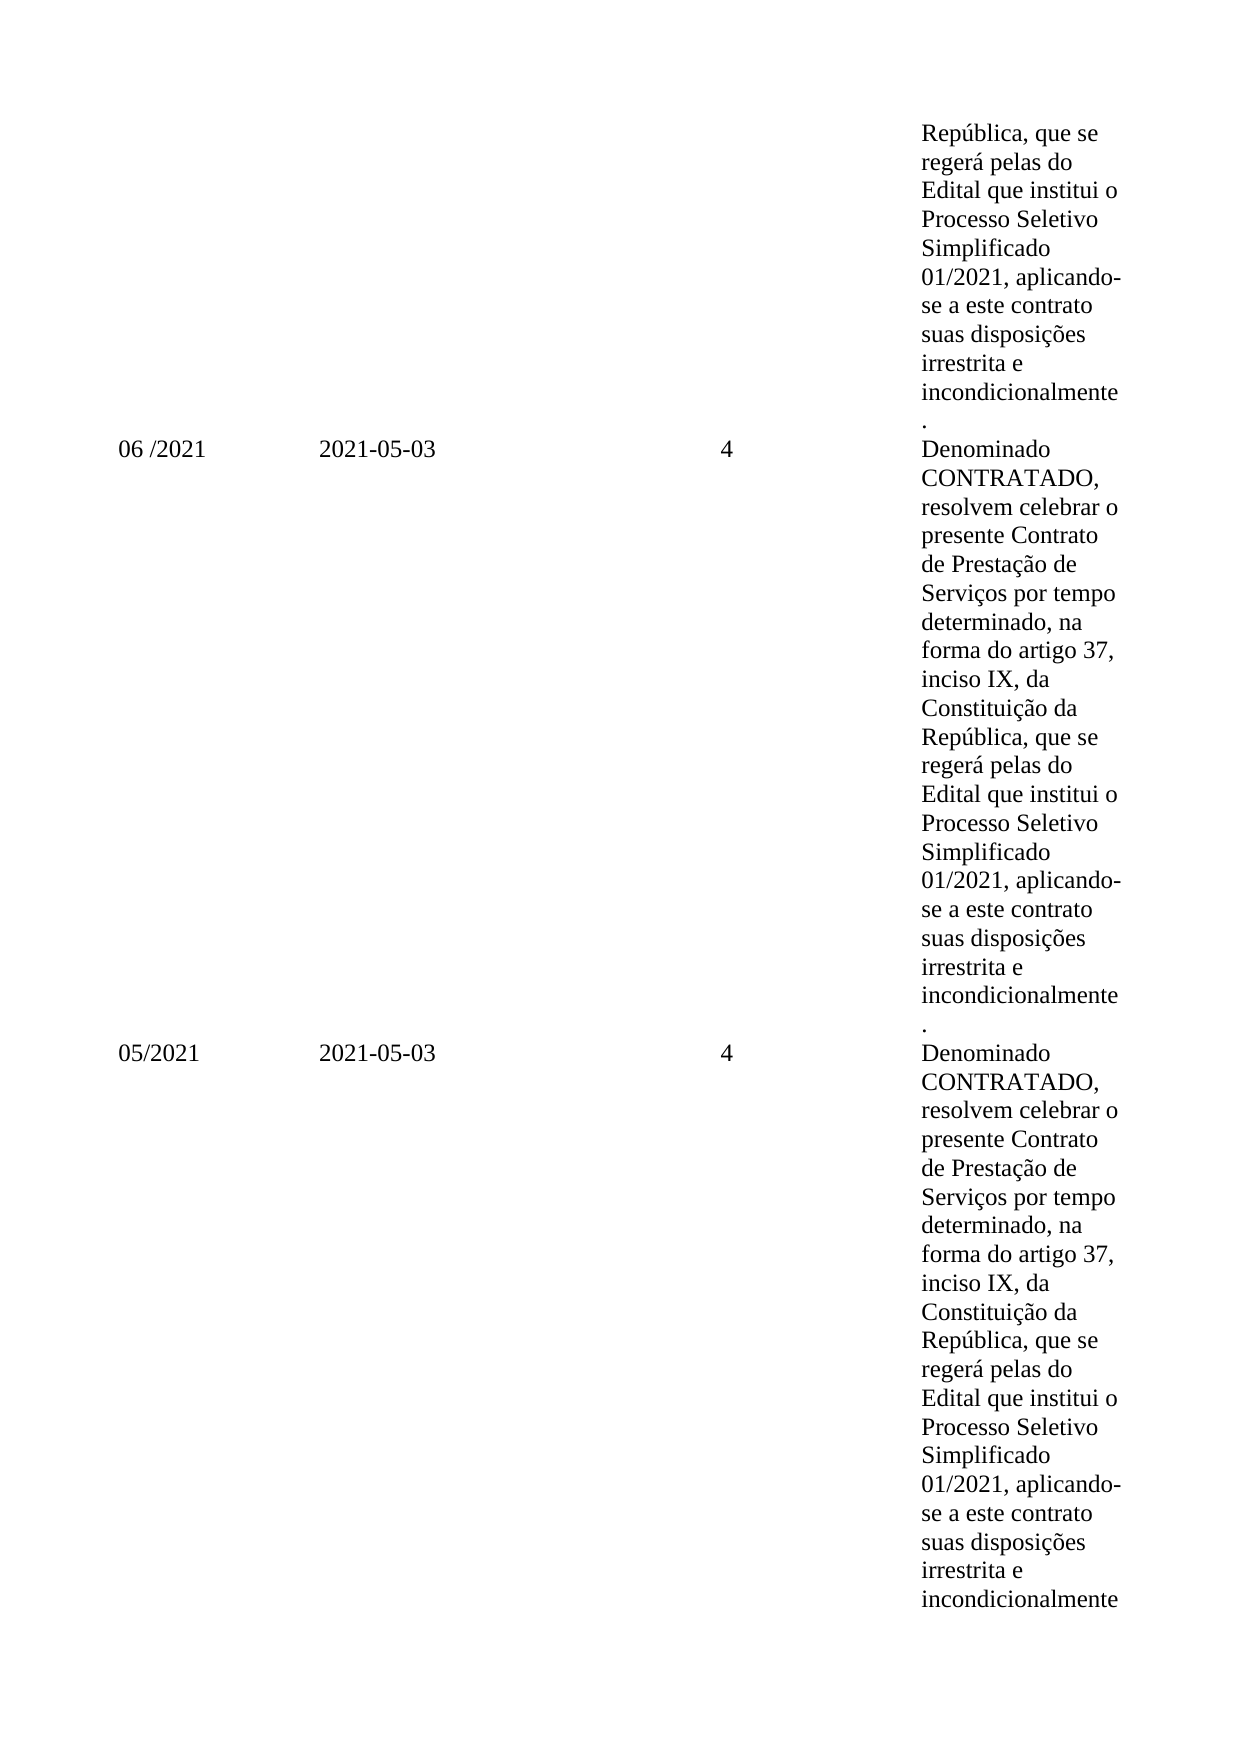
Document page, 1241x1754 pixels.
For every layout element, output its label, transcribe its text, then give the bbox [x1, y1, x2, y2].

table_cell [520, 1038, 720, 1613]
table_cell [520, 434, 720, 1038]
table_cell 4 [720, 434, 921, 1038]
table_cell [118, 118, 319, 434]
table_cell Denominado CONTRATADO, resolvem celebrar o presente Contrato de Prestação de Serviços por tempo determinado, na forma do artigo 37, inciso IX, da Constituição da República, que se regerá pelas do Edital que institui o Processo Seletivo Simplificado 01/2021, aplicando-se a este contrato suas disposições irrestrita e incondicionalmente. [921, 434, 1122, 1038]
table_cell 06 /2021 [118, 434, 319, 1038]
table_cell 2021-05-03 [319, 1038, 519, 1613]
table_cell [720, 118, 921, 434]
table_cell Denominado CONTRATADO, resolvem celebrar o presente Contrato de Prestação de Serviços por tempo determinado, na forma do artigo 37, inciso IX, da Constituição da República, que se regerá pelas do Edital que institui o Processo Seletivo Simplificado 01/2021, aplicando-se a este contrato suas disposições irrestrita e incondicionalmente [921, 1038, 1122, 1613]
table_cell 2021-05-03 [319, 434, 519, 1038]
table_cell 05/2021 [118, 1038, 319, 1613]
table_cell [319, 118, 519, 434]
table_cell República, que se regerá pelas do Edital que institui o Processo Seletivo Simplificado 01/2021, aplicando-se a este contrato suas disposições irrestrita e incondicionalmente. [921, 118, 1122, 434]
table_cell [520, 118, 720, 434]
table_cell 4 [720, 1038, 921, 1613]
